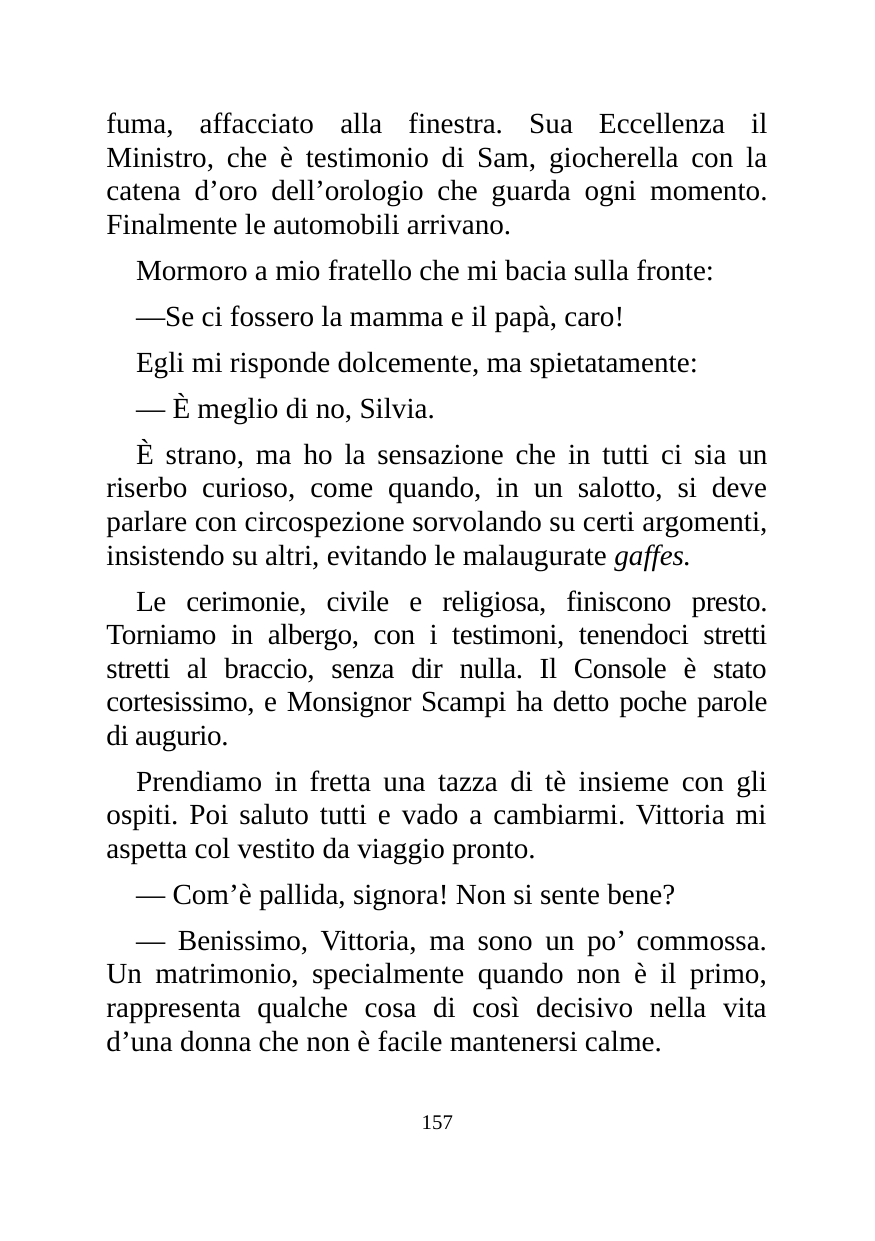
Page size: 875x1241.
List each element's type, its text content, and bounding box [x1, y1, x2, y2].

text — Com’è pallida, signora! Non si sente bene? [106, 877, 768, 911]
text Prendiamo in fretta una tazza di tè insieme con gli ospiti. Poi saluto tutti e vado a cambiarmi. Vittoria mi aspetta col vestito da viaggio pronto. [106, 764, 768, 864]
text Le cerimonie, civile e religiosa, finiscono presto. Torniamo in albergo, con i testimoni, tenendoci stretti stretti al braccio, senza dir nulla. Il Console è stato cortesissimo, e Monsignor Scampi ha detto poche parole di augurio. [106, 584, 768, 751]
text fuma, affacciato alla finestra. Sua Eccellenza il Ministro, che è testimonio di Sam, giocherella con la catena d’oro dell’orologio che guarda ogni momento. Finalmente le automobili arrivano. [106, 106, 768, 240]
text Mormoro a mio fratello che mi bacia sulla fronte: [106, 253, 768, 286]
text È strano, ma ho la sensazione che in tutti ci sia un riserbo curioso, come quando, in un salotto, si deve parlare con circospezione sorvolando su certi argomenti, insistendo su altri, evitando le malaugurate gaffes. [106, 437, 768, 571]
text —Se ci fossero la mamma e il papà, caro! [106, 299, 768, 332]
text Egli mi risponde dolcemente, ma spietatamente: [106, 345, 768, 378]
text — È meglio di no, Silvia. [106, 391, 768, 424]
text — Benissimo, Vittoria, ma sono un po’ commossa. Un matrimonio, specialmente quando non è il primo, rappresenta qualche cosa di così decisivo nella vita d’una donna che non è facile mantenersi calme. [106, 923, 768, 1057]
